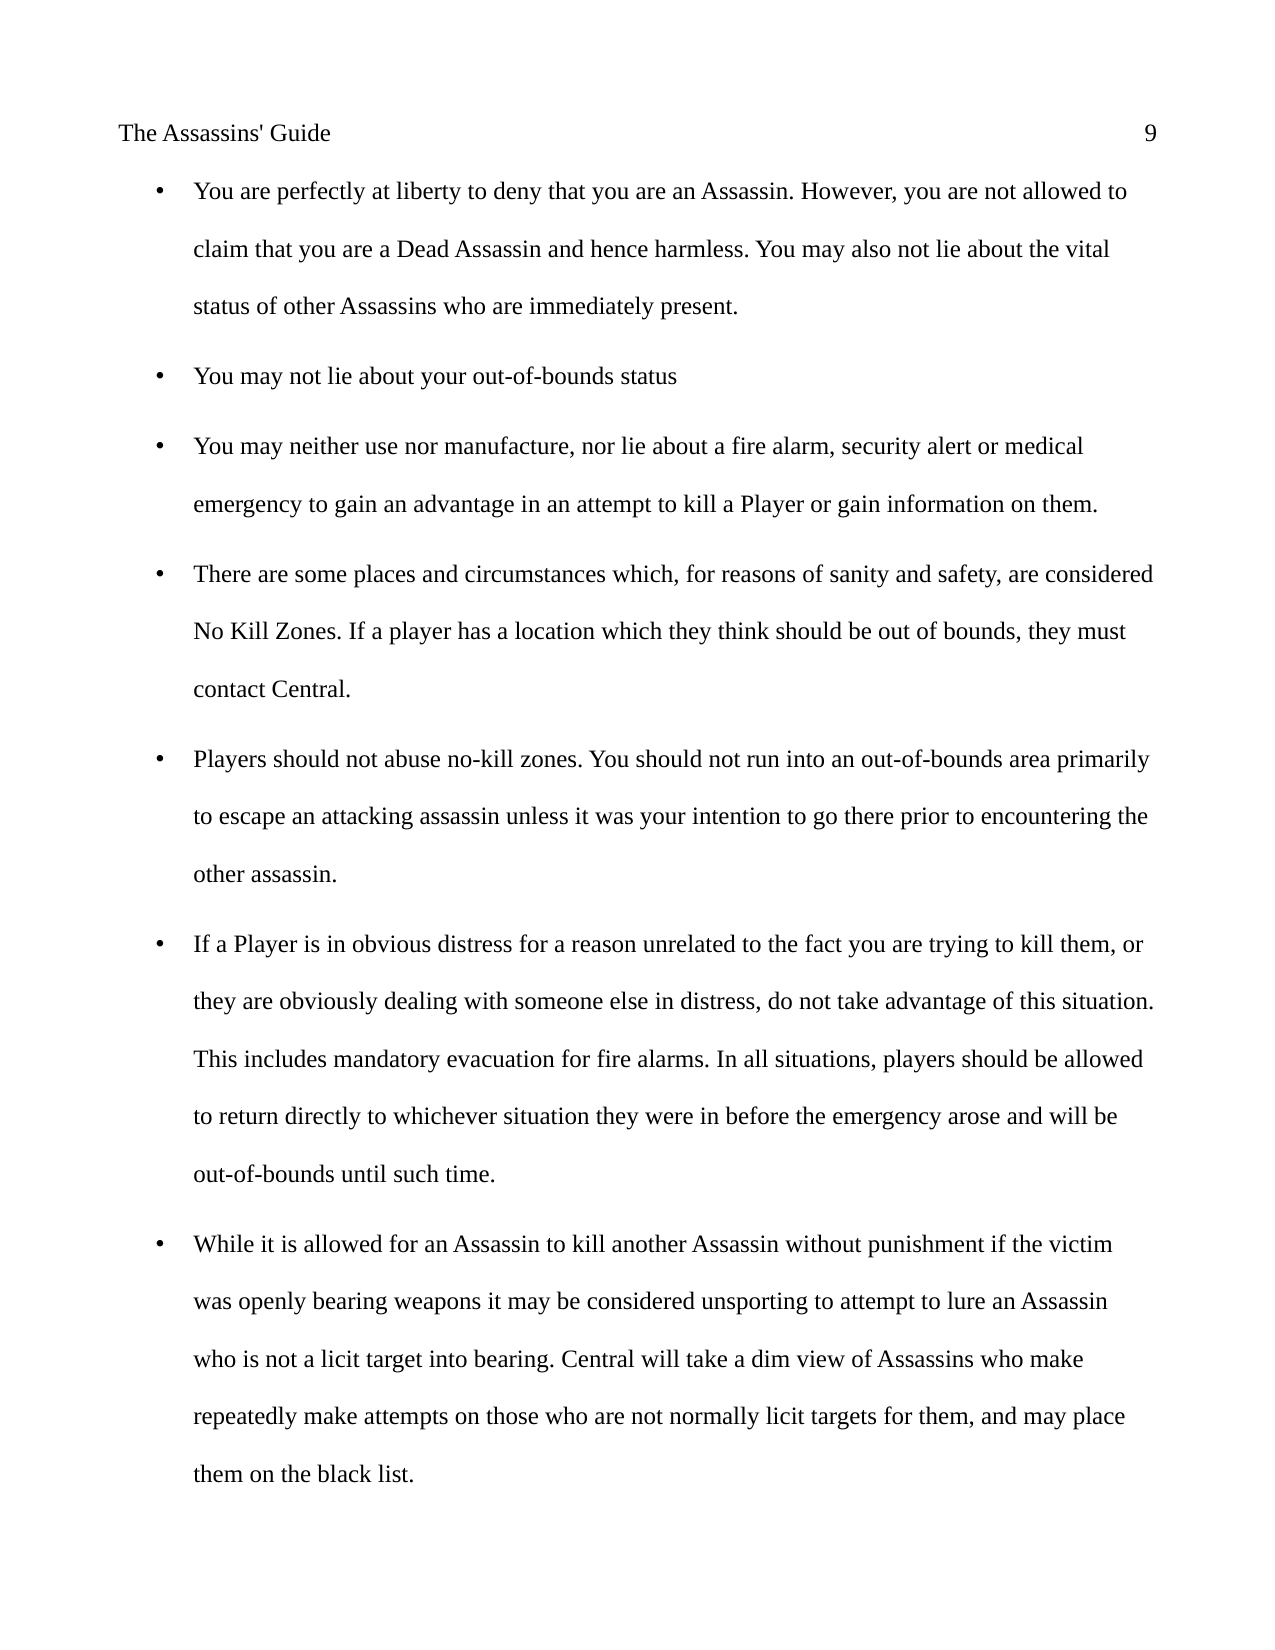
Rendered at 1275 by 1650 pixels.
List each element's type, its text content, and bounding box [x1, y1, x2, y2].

list You are perfectly at liberty to deny that you are an Assassin. However, you are not allowed to claim that you are a Dead Assassin and hence harmless. You may also not lie about the vital status of other Assassins who are immediately present. [156, 176, 1157, 320]
list Players should not abuse no-kill zones. You should not run into an out-of-bounds area primarily to escape an attacking assassin unless it was your intention to go there prior to encountering the other assassin. [156, 744, 1157, 888]
list You may not lie about your out-of-bounds status [156, 361, 1157, 390]
list You may neither use nor manufacture, nor lie about a fire alarm, security alert or medical emergency to gain an advantage in an attempt to kill a Player or gain information on them. [156, 431, 1157, 518]
list There are some places and circumstances which, for reasons of sanity and safety, are considered No Kill Zones. If a player has a location which they think should be out of bounds, they must contact Central. [156, 559, 1157, 703]
list If a Player is in obvious distress for a reason unrelated to the fact you are trying to kill them, or they are obviously dealing with someone else in distress, do not take advantage of this situation. This includes mandatory evacuation for fire alarms. In all situations, players should be allowed to return directly to whichever situation they were in before the emergency arose and will be out-of-bounds until such time. [156, 929, 1157, 1188]
list While it is allowed for an Assassin to kill another Assassin without punishment if the victim was openly bearing weapons it may be considered unsporting to attempt to lure an Assassin who is not a licit target into bearing. Central will take a dim view of Assassins who make repeatedly make attempts on those who are not normally licit targets for them, and may place them on the black list. [156, 1229, 1157, 1488]
